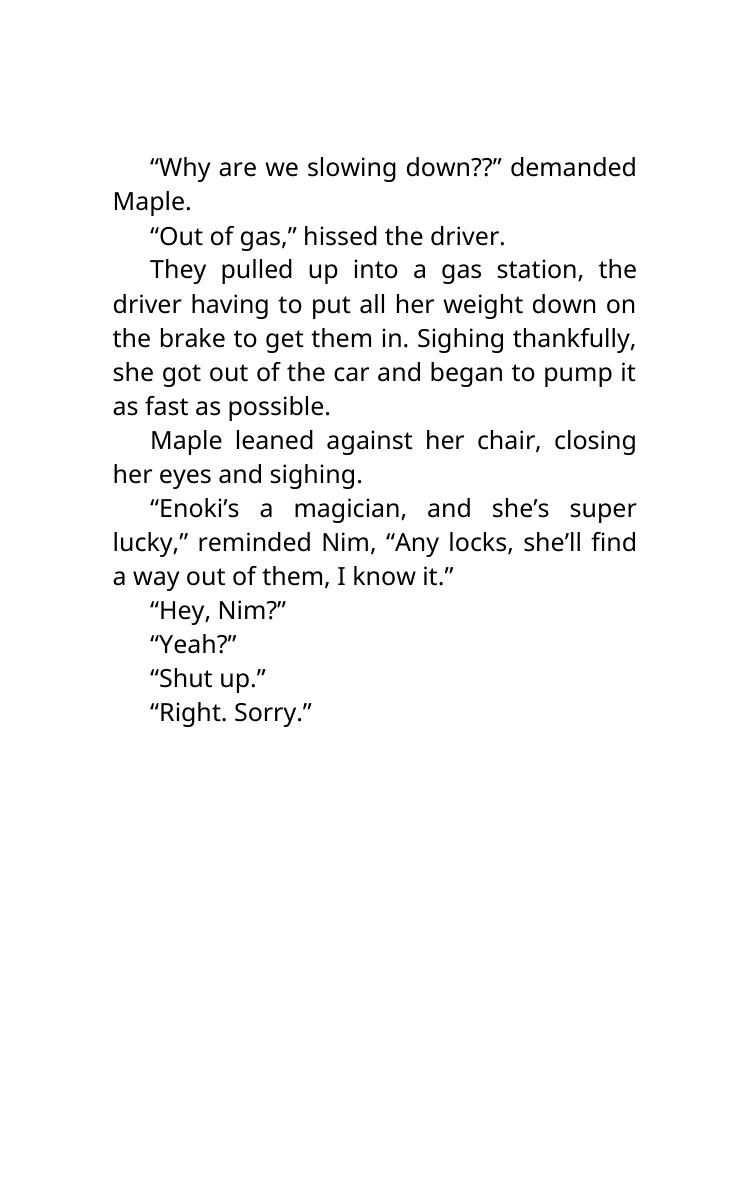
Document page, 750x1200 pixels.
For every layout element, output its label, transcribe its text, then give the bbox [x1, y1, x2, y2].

text “Enoki’s a magician, and she’s super lucky,” reminded Nim, “Any locks, she’ll find a way out of them, I know it.” [112, 491, 637, 593]
text “Shut up.” [112, 661, 637, 695]
text “Why are we slowing down??” demanded Maple. [112, 150, 637, 218]
text “Yeah?” [112, 627, 637, 661]
text “Out of gas,” hissed the driver. [112, 218, 637, 252]
text Maple leaned against her chair, closing her eyes and sighing. [112, 422, 637, 491]
text They pulled up into a gas station, the driver having to put all her weight down on the brake to get them in. Sighing thankfully, she got out of the car and began to pump it as fast as possible. [112, 252, 637, 422]
text “Hey, Nim?” [112, 593, 637, 627]
text “Right. Sorry.” [112, 695, 637, 729]
